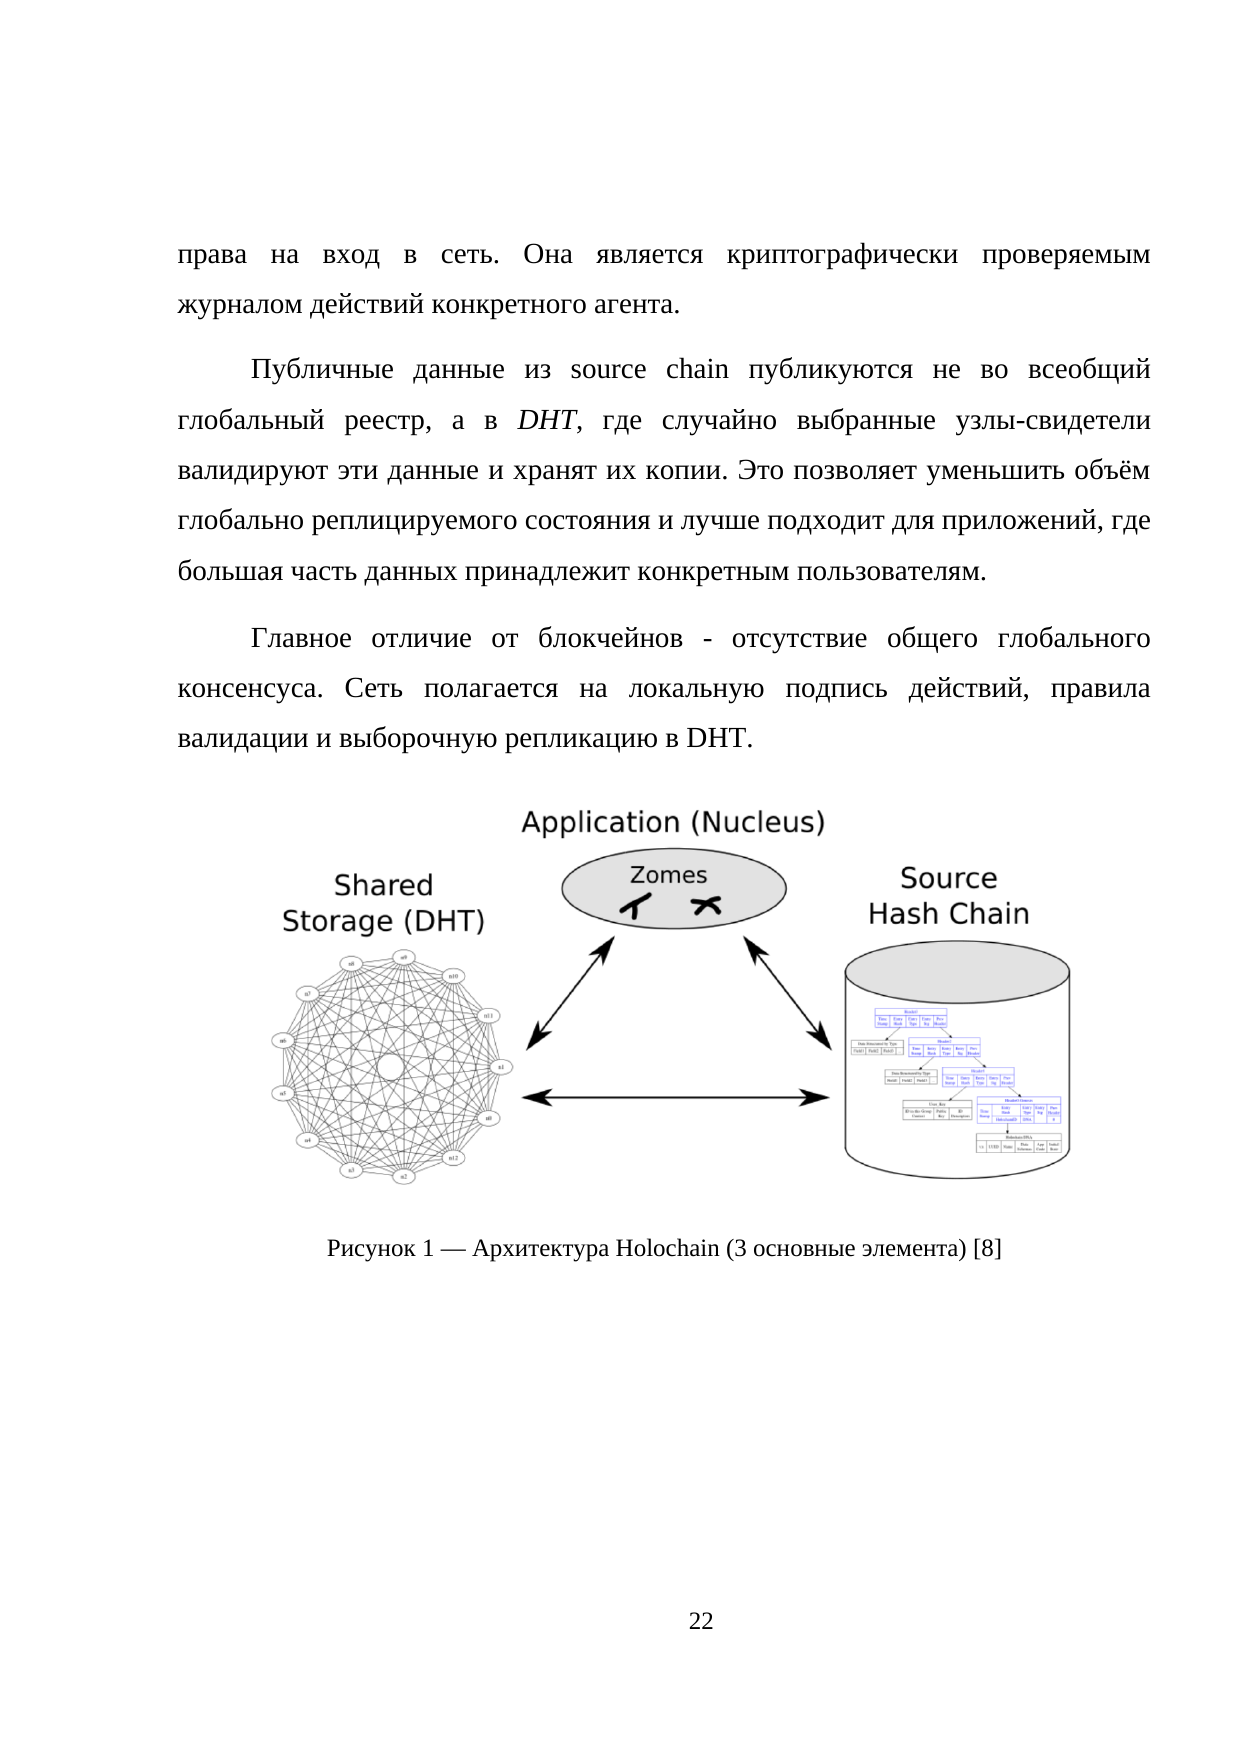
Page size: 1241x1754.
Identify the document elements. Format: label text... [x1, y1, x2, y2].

text Главное отличие от блокчейнов - отсутствие общего глобального консенсуса. Сеть полагается на локальную подпись действий, правила валидации и выборочную репликацию в DHT. [177, 620, 1152, 754]
picture [232, 787, 1097, 1202]
text Рисунок 1 — Архитектура Holochain (3 основные элемента) [8] [177, 1233, 1152, 1262]
text права на вход в сеть. Она является криптографически проверяемым журналом действий конкретного агента. [177, 236, 1152, 320]
text Публичные данные из source chain публикуются не во всеобщий глобальный реестр, а в DHT, где случайно выбранные узлы-свидетели валидируют эти данные и хранят их копии. Это позволяет уменьшить объём глобально реплицируемого состояния и лучше подходит для приложений, где большая часть данных принадлежит конкретным пользователям. [177, 351, 1152, 586]
